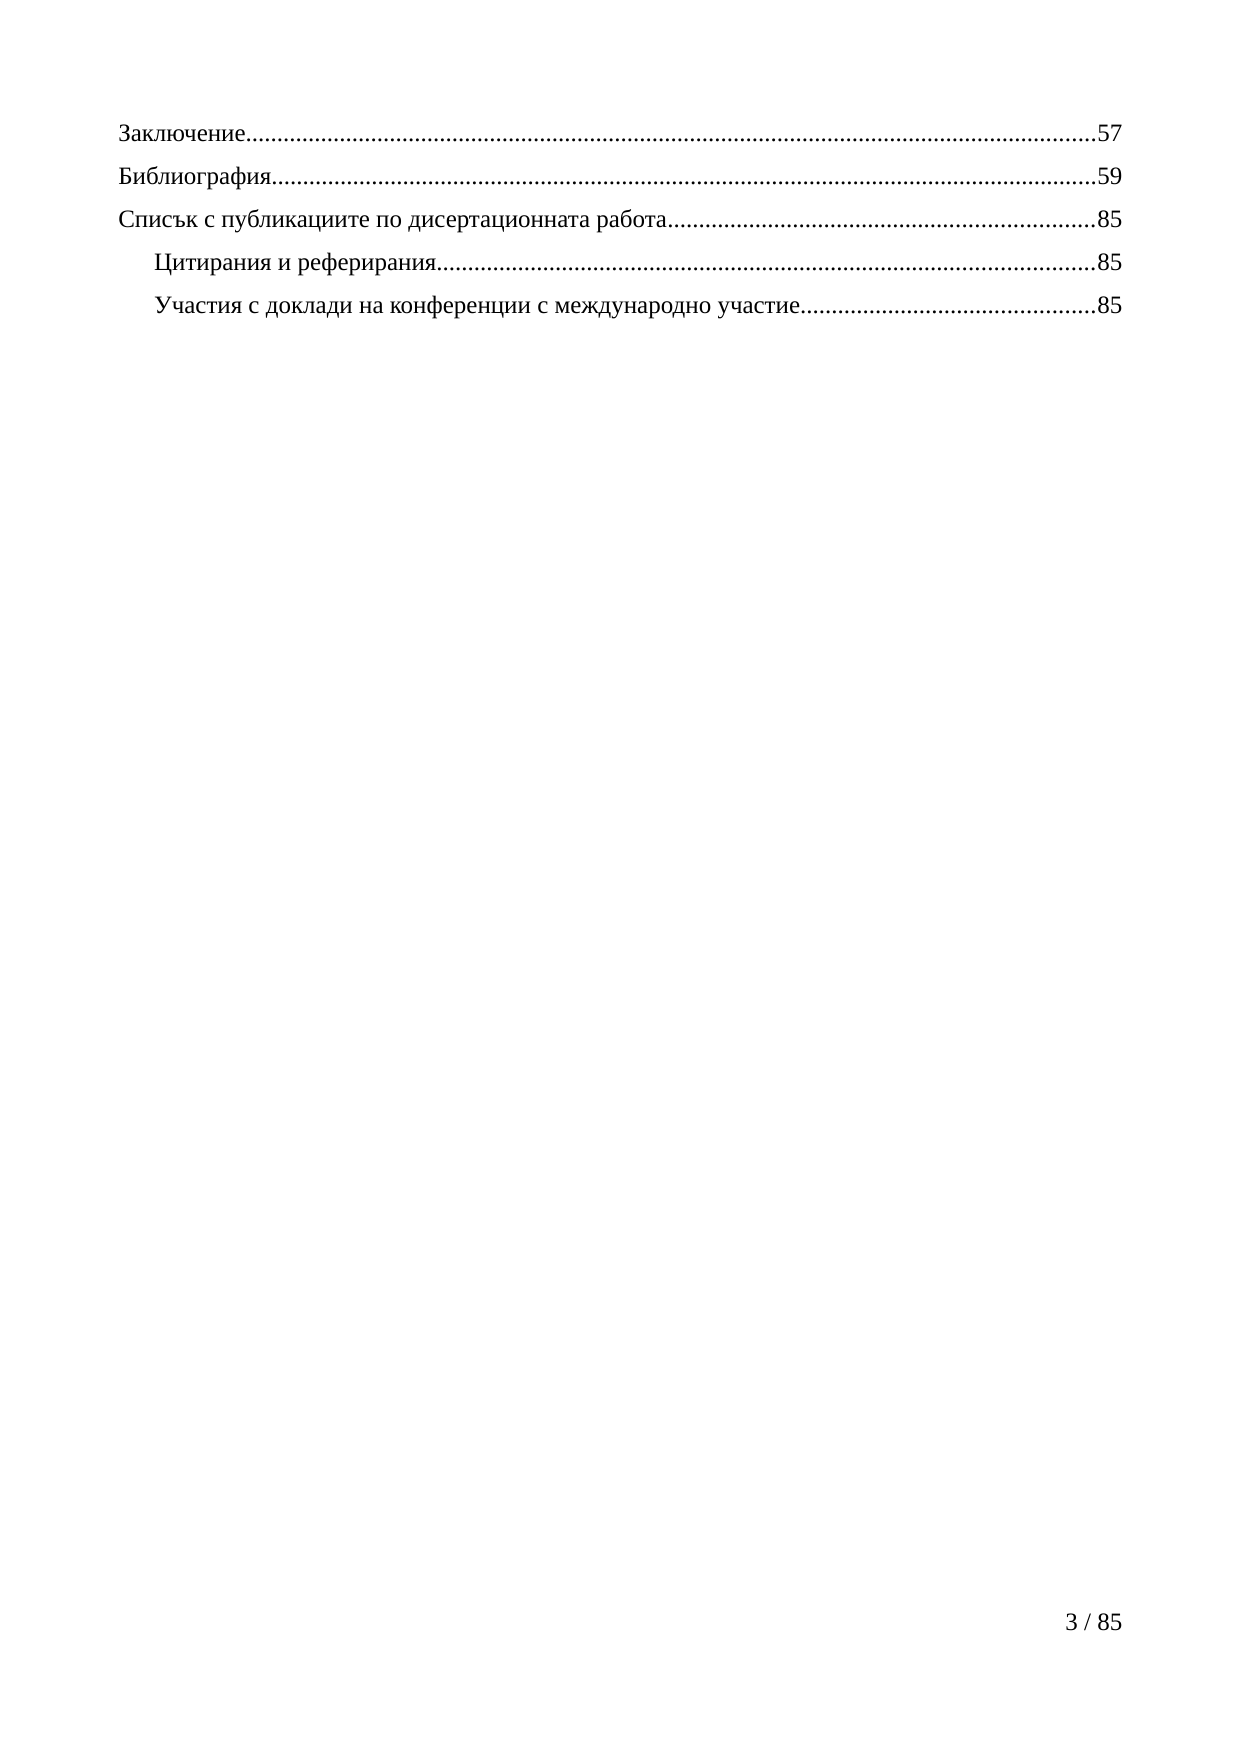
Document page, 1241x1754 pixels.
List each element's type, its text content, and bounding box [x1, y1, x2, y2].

text Списък с публикациите по дисертационната работа 85 [118, 204, 1122, 233]
text Библиография 59 [118, 161, 1122, 190]
text Заключение 57 [118, 118, 1122, 147]
text Цитирания и реферирания 85 [148, 247, 1122, 276]
text Участия с доклади на конференции с международно участие 85 [148, 291, 1122, 319]
